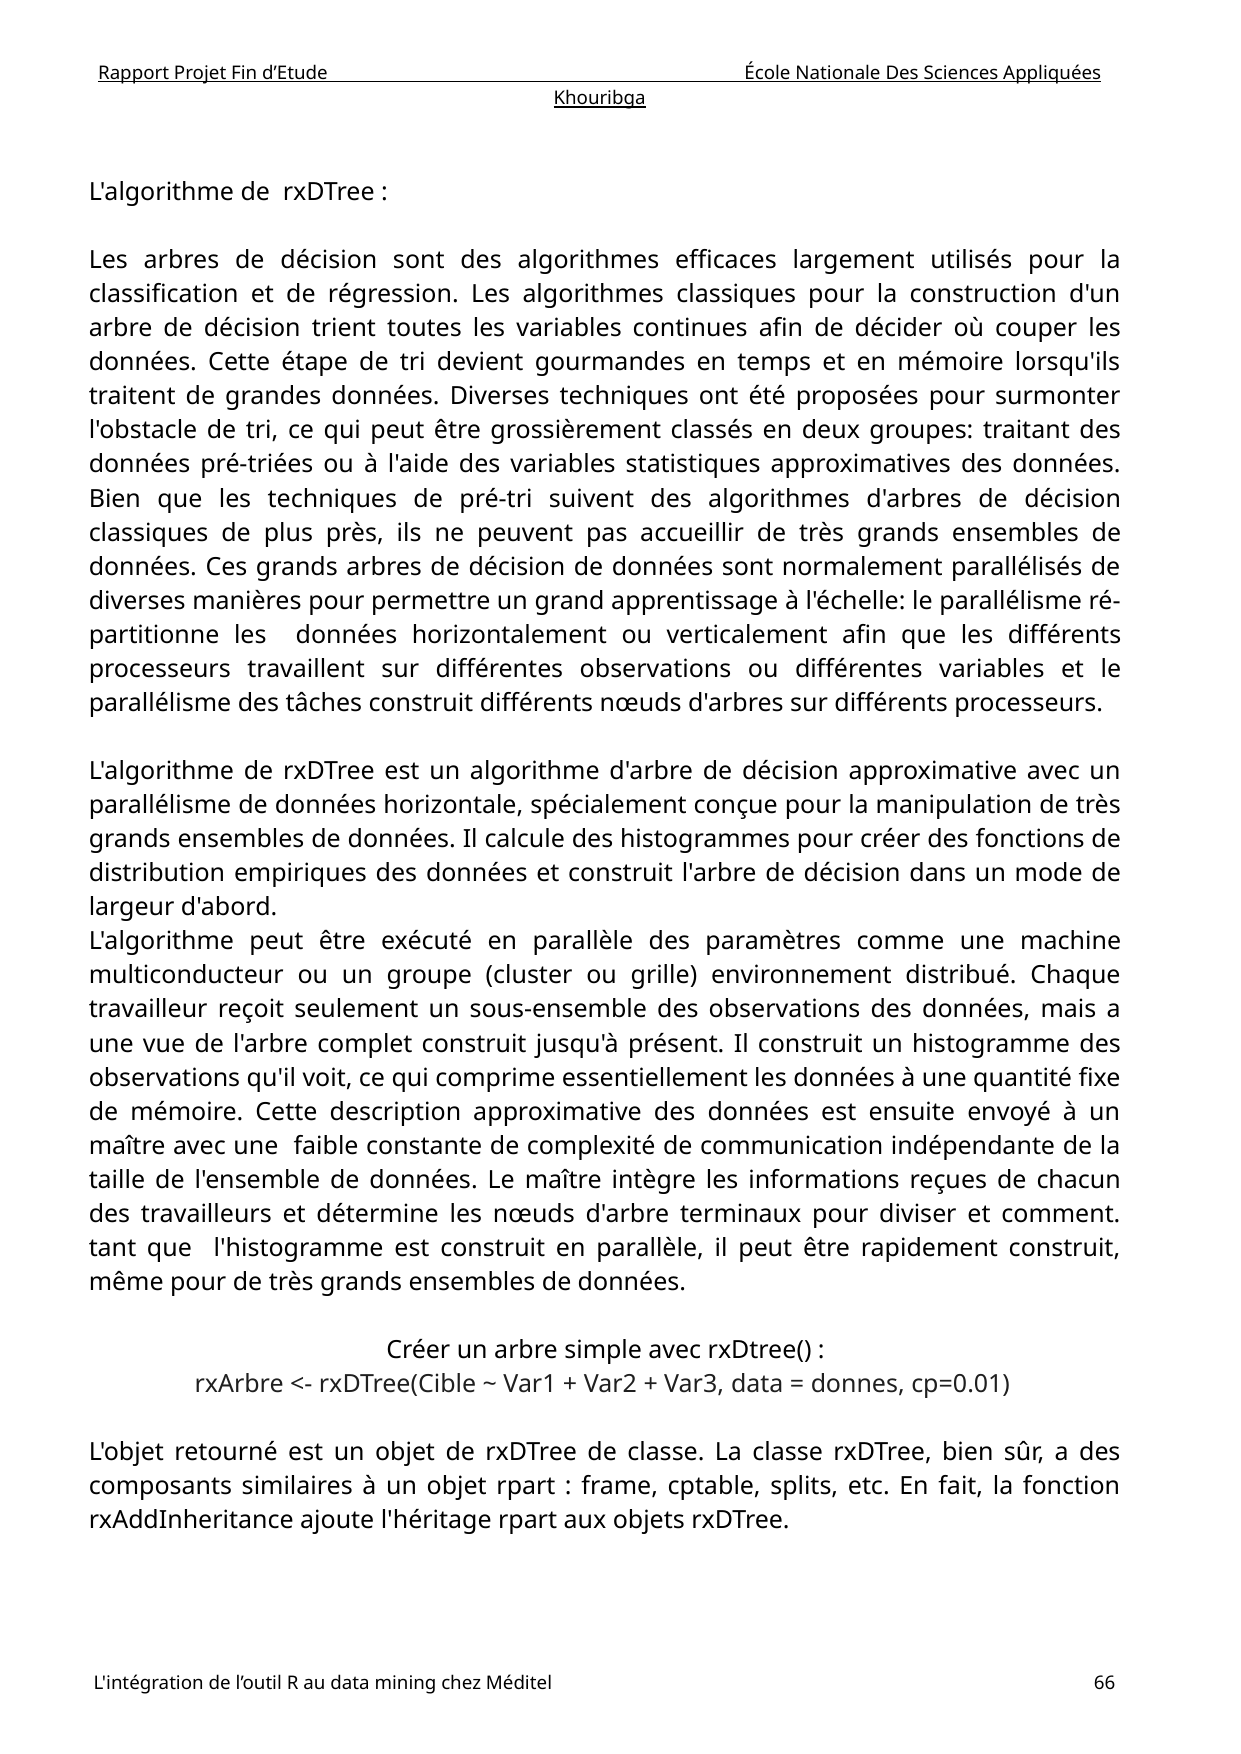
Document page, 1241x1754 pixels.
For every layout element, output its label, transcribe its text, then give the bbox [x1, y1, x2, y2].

text Les arbres de décision sont des algorithmes efficaces largement utilisés pour la classification et de régression. Les algorithmes classiques pour la construction d'un arbre de décision trient toutes les variables continues afin de décider où couper les données. Cette étape de tri devient gourmandes en temps et en mémoire lorsqu'ils traitent de grandes données. Diverses techniques ont été proposées pour surmonter l'obstacle de tri, ce qui peut être grossièrement classés en deux groupes: traitant des données pré-triées ou à l'aide des variables statistiques approximatives des données. Bien que les techniques de pré-tri suivent des algorithmes d'arbres de décision classiques de plus près, ils ne peuvent pas accueillir de très grands ensembles de données. Ces grands arbres de décision de données sont normalement parallélisés de diverses manières pour permettre un grand apprentissage à l'échelle: le parallélisme ré-partitionne les données horizontalement ou verticalement afin que les différents processeurs travaillent sur différentes observations ou différentes variables et le parallélisme des tâches construit différents nœuds d'arbres sur différents processeurs. [88, 242, 1122, 719]
text L'algorithme de rxDTree est un algorithme d'arbre de décision approximative avec un parallélisme de données horizontale, spécialement conçue pour la manipulation de très grands ensembles de données. Il calcule des histogrammes pour créer des fonctions de distribution empiriques des données et construit l'arbre de décision dans un mode de largeur d'abord. [88, 753, 1122, 923]
text rxArbre <- rxDTree(Cible ~ Var1 + Var2 + Var3, data = donnes, cp=0.01) [88, 1366, 1122, 1400]
text L'algorithme peut être exécuté en parallèle des paramètres comme une machine multiconducteur ou un groupe (cluster ou grille) environnement distribué. Chaque travailleur reçoit seulement un sous-ensemble des observations des données, mais a une vue de l'arbre complet construit jusqu'à présent. Il construit un histogramme des observations qu'il voit, ce qui comprime essentiellement les données à une quantité fixe de mémoire. Cette description approximative des données est ensuite envoyé à un maître avec une faible constante de complexité de communication indépendante de la taille de l'ensemble de données. Le maître intègre les informations reçues de chacun des travailleurs et détermine les nœuds d'arbre terminaux pour diviser et comment. tant que l'histogramme est construit en parallèle, il peut être rapidement construit, même pour de très grands ensembles de données. [88, 923, 1122, 1298]
text L'objet retourné est un objet de rxDTree de classe. La classe rxDTree, bien sûr, a des composants similaires à un objet rpart : frame, cptable, splits, etc. En fait, la fonction rxAddInheritance ajoute l'héritage rpart aux objets rxDTree. [88, 1434, 1122, 1536]
text L'algorithme de rxDTree : [88, 174, 1122, 208]
text Créer un arbre simple avec rxDtree() : [88, 1332, 1122, 1366]
